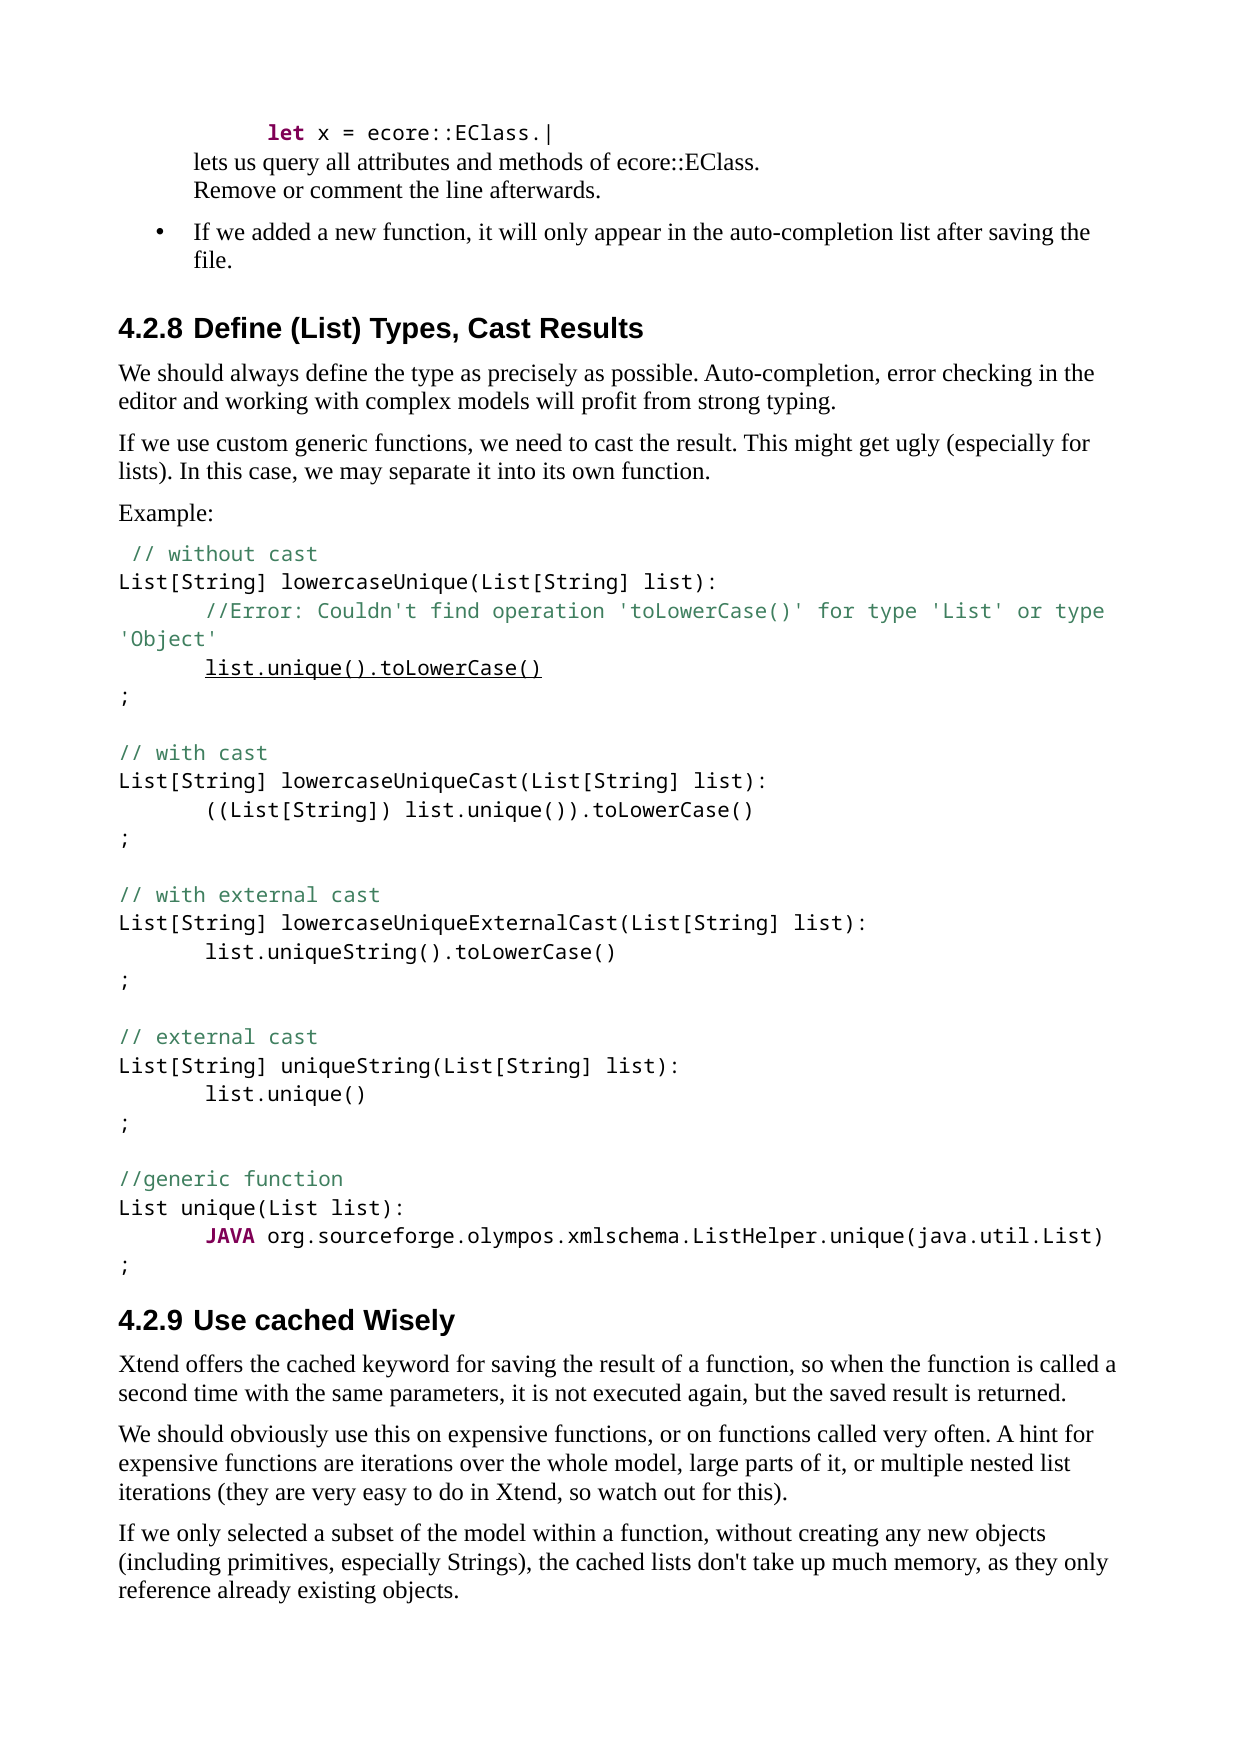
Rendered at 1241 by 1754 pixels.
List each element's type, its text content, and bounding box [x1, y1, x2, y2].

text // with external cast [118, 880, 1122, 908]
text list.unique().toLowerCase() [118, 653, 1122, 681]
text List[String] uniqueString(List[String] list): [118, 1051, 1122, 1079]
text JAVA org.sourceforge.olympos.xmlschema.ListHelper.unique(java.util.List) [118, 1221, 1122, 1250]
text List unique(List list): [118, 1193, 1122, 1221]
text We should always define the type as precisely as possible. Auto-completion, error checking in the editor and working with complex models will profit from strong typing. [118, 358, 1122, 415]
text //Error: Couldn't find operation 'toLowerCase()' for type 'List' or type 'Object' [118, 596, 1122, 653]
text Xtend offers the cached keyword for saving the result of a function, so when the function is called a second time with the same parameters, it is not executed again, but the saved result is returned. [118, 1349, 1122, 1407]
text ; [118, 965, 1122, 994]
text ; [118, 1250, 1122, 1278]
list let x = ecore::EClass.| lets us query all attributes and methods of ecore::EClass. Remove or comment the line afterwards. [156, 118, 1122, 204]
text list.uniqueString().toLowerCase() [118, 937, 1122, 965]
subtitle Define (List) Types, Cast Results [118, 312, 1122, 345]
text ; [118, 681, 1122, 709]
text ((List[String]) list.unique()).toLowerCase() [118, 795, 1122, 823]
text ; [118, 823, 1122, 852]
text //generic function [118, 1164, 1122, 1193]
text List[String] lowercaseUniqueCast(List[String] list): [118, 766, 1122, 795]
text // without cast [118, 539, 1122, 567]
list If we added a new function, it will only appear in the auto-completion list after saving the file. [156, 217, 1122, 274]
text list.unique() [118, 1079, 1122, 1108]
text If we only selected a subset of the model within a function, without creating any new objects (including primitives, especially Strings), the cached lists don't take up much memory, as they only reference already existing objects. [118, 1518, 1122, 1604]
text // external cast [118, 1022, 1122, 1051]
text ; [118, 1108, 1122, 1136]
text List[String] lowercaseUnique(List[String] list): [118, 567, 1122, 596]
text Example: [118, 498, 1122, 526]
text List[String] lowercaseUniqueExternalCast(List[String] list): [118, 908, 1122, 937]
text If we use custom generic functions, we need to cast the result. This might get ugly (especially for lists). In this case, we may separate it into its own function. [118, 428, 1122, 485]
subtitle Use cached Wisely [118, 1303, 1122, 1337]
text We should obviously use this on expensive functions, or on functions called very often. A hint for expensive functions are iterations over the whole model, large parts of it, or multiple nested list iterations (they are very easy to do in Xtend, so watch out for this). [118, 1419, 1122, 1506]
text // with cast [118, 738, 1122, 766]
